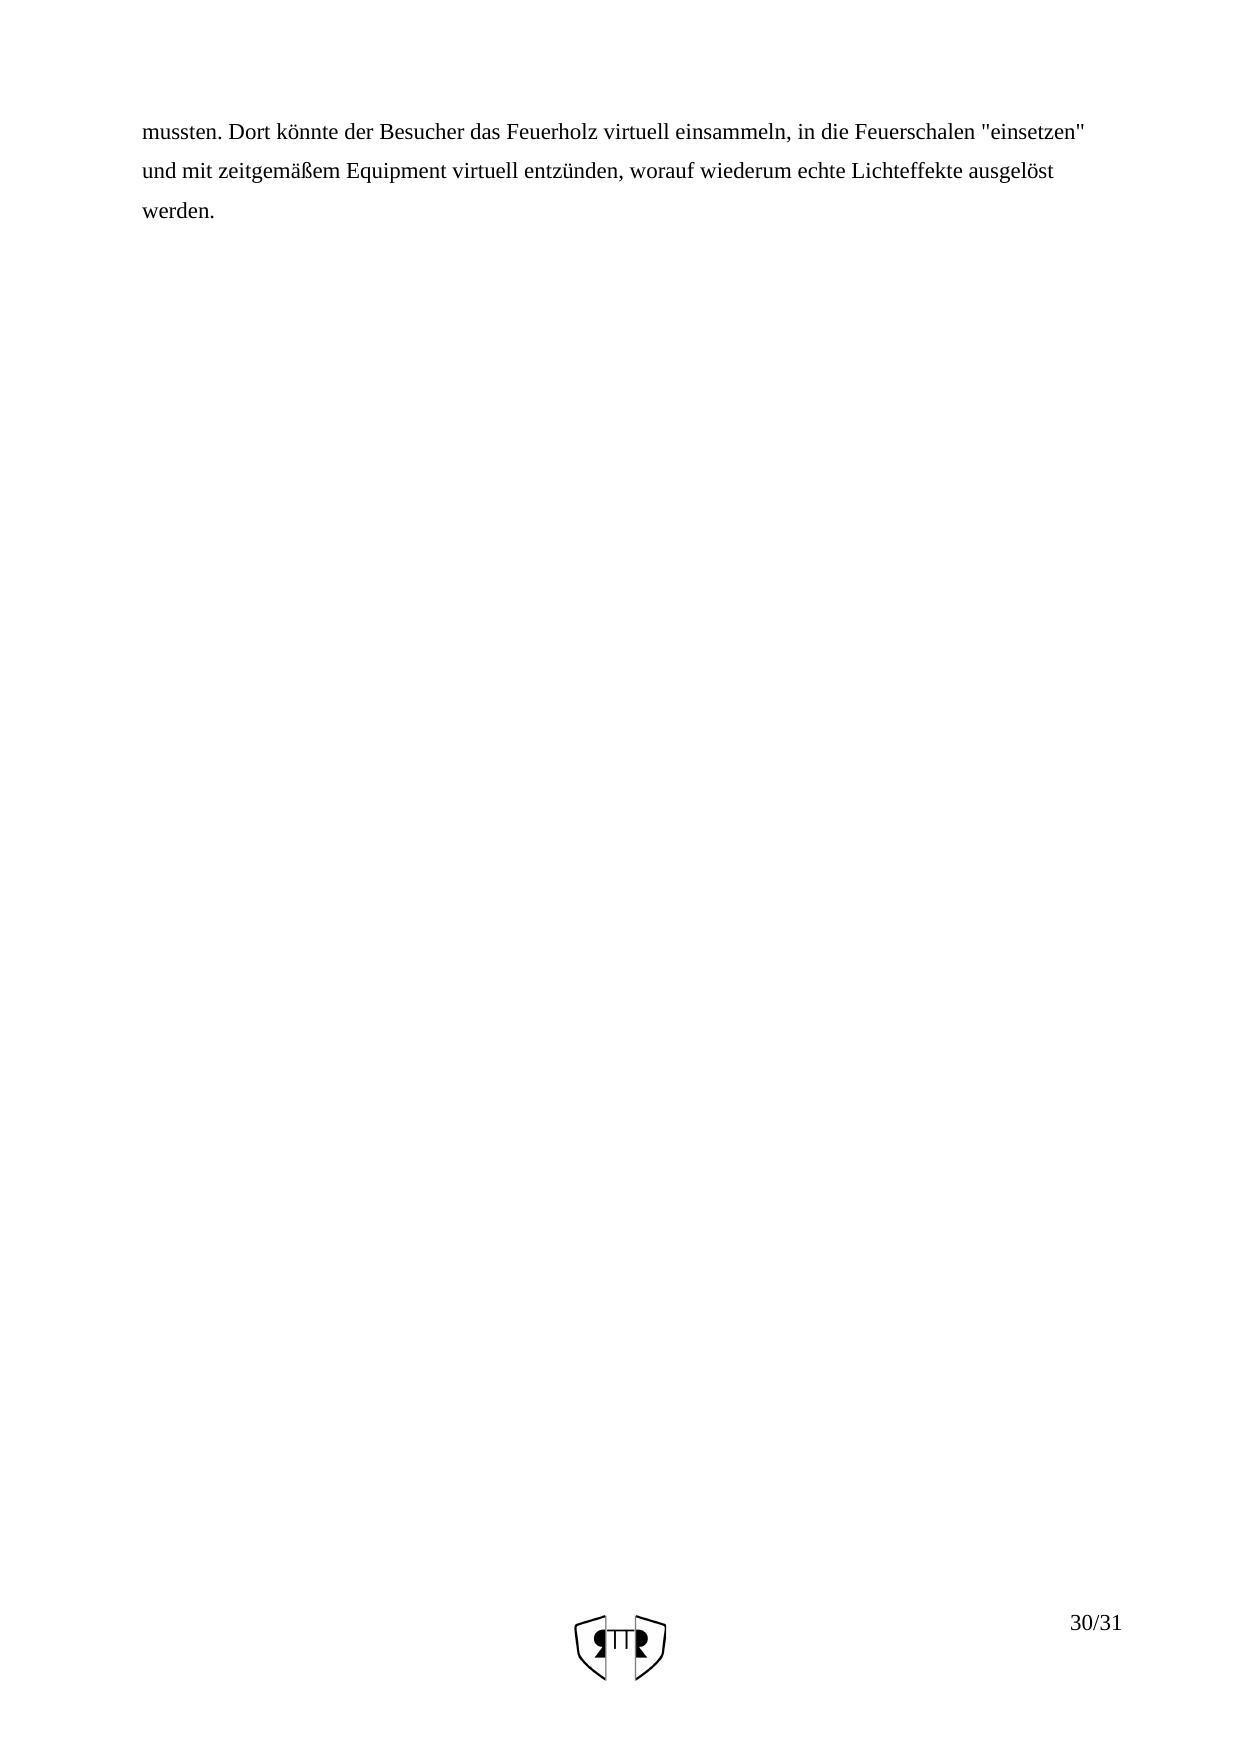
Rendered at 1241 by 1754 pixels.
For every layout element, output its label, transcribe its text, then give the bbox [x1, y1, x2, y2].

text mussten. Dort könnte der Besucher das Feuerholz virtuell einsammeln, in die Feuerschalen "einsetzen" und mit zeitgemäßem Equipment virtuell entzünden, worauf wiederum echte Lichteffekte ausgelöst werden. [142, 118, 1122, 223]
picture [574, 1615, 667, 1681]
